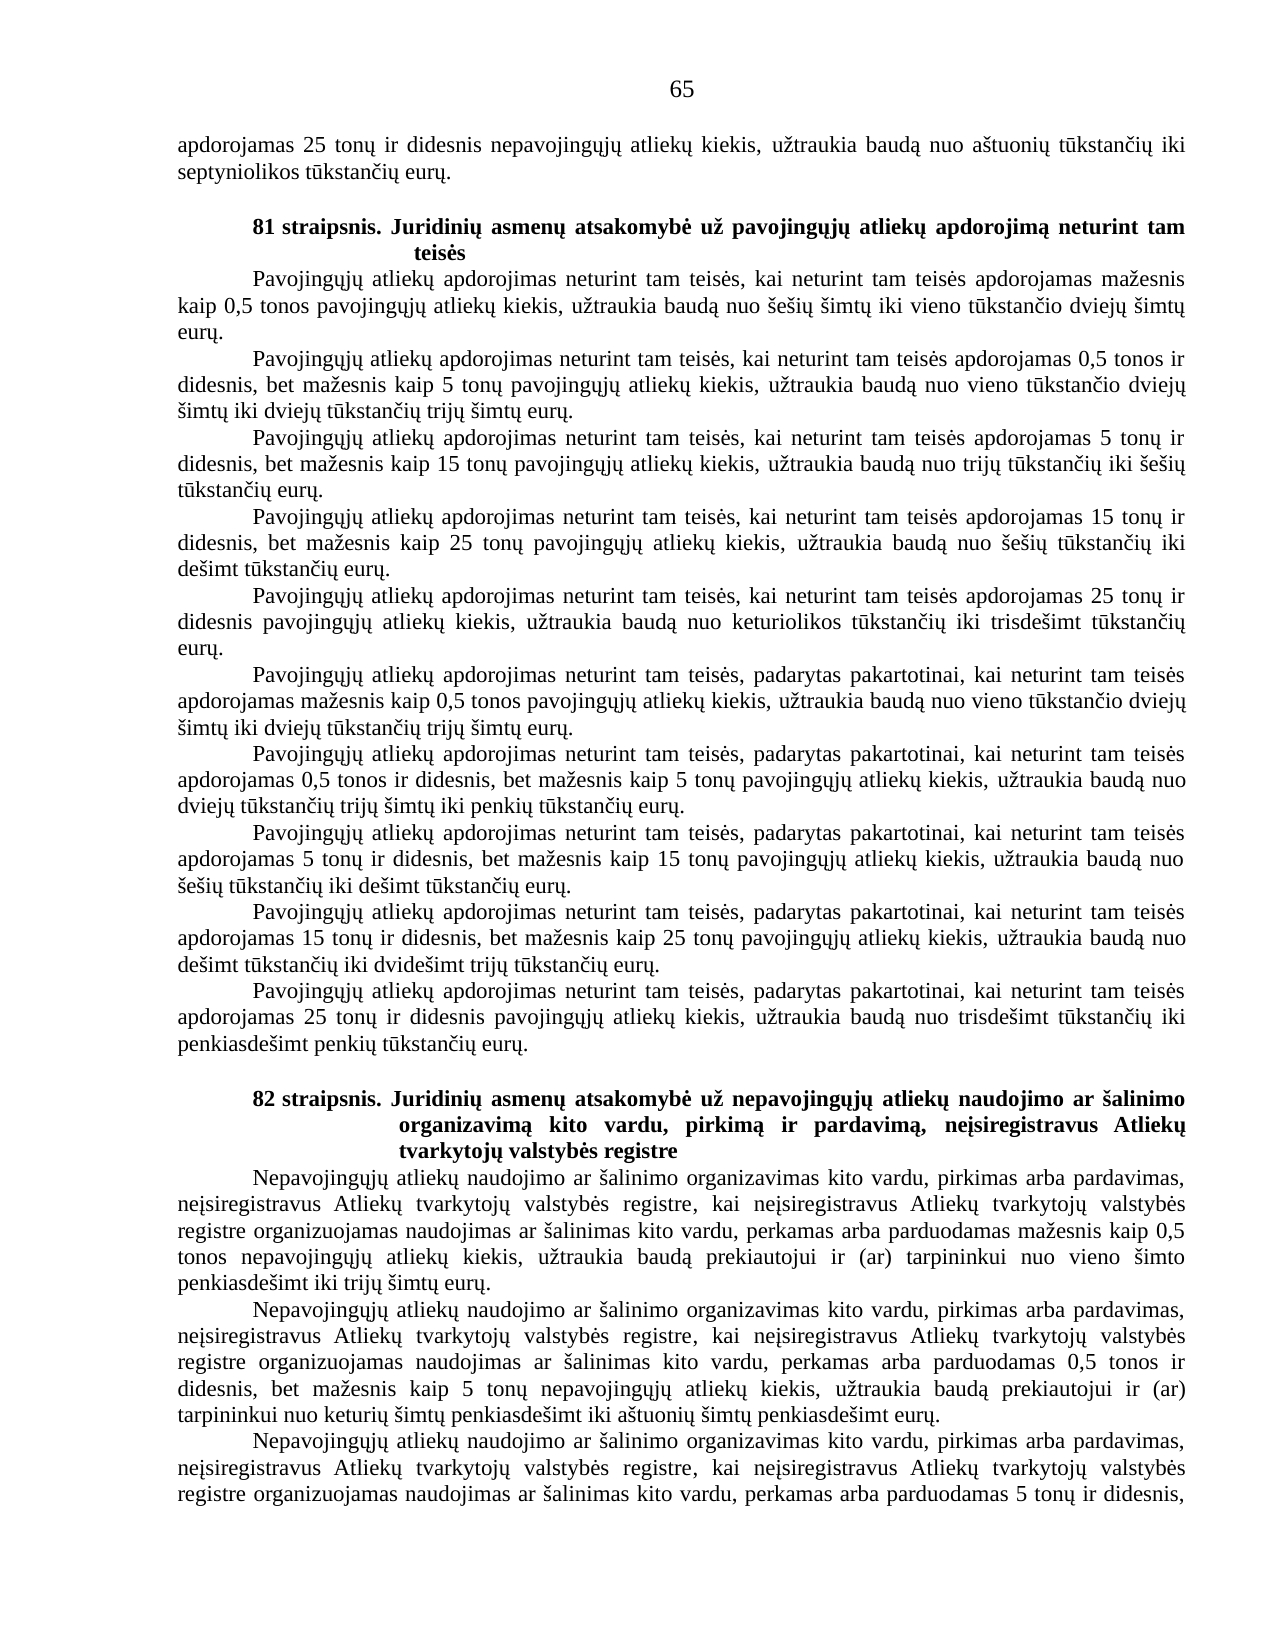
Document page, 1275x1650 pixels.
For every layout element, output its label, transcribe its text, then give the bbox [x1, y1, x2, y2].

text Pavojingųjų atliekų apdorojimas neturint tam teisės, padarytas pakartotinai, kai neturint tam teisės apdorojamas mažesnis kaip 0,5 tonos pavojingųjų atliekų kiekis, užtraukia baudą nuo vieno tūkstančio dviejų šimtų iki dviejų tūkstančių trijų šimtų eurų. [177, 661, 1186, 740]
text Pavojingųjų atliekų apdorojimas neturint tam teisės, kai neturint tam teisės apdorojamas 5 tonų ir didesnis, bet mažesnis kaip 15 tonų pavojingųjų atliekų kiekis, užtraukia baudą nuo trijų tūkstančių iki šešių tūkstančių eurų. [177, 424, 1186, 503]
text Pavojingųjų atliekų apdorojimas neturint tam teisės, padarytas pakartotinai, kai neturint tam teisės apdorojamas 25 tonų ir didesnis pavojingųjų atliekų kiekis, užtraukia baudą nuo trisdešimt tūkstančių iki penkiasdešimt penkių tūkstančių eurų. [177, 977, 1186, 1056]
text Nepavojingųjų atliekų naudojimo ar šalinimo organizavimas kito vardu, pirkimas arba pardavimas, neįsiregistravus Atliekų tvarkytojų valstybės registre, kai neįsiregistravus Atliekų tvarkytojų valstybės registre organizuojamas naudojimas ar šalinimas kito vardu, perkamas arba parduodamas 0,5 tonos ir didesnis, bet mažesnis kaip 5 tonų nepavojingųjų atliekų kiekis, užtraukia baudą prekiautojui ir (ar) tarpininkui nuo keturių šimtų penkiasdešimt iki aštuonių šimtų penkiasdešimt eurų. [177, 1296, 1186, 1427]
text Pavojingųjų atliekų apdorojimas neturint tam teisės, kai neturint tam teisės apdorojamas mažesnis kaip 0,5 tonos pavojingųjų atliekų kiekis, užtraukia baudą nuo šešių šimtų iki vieno tūkstančio dviejų šimtų eurų. [177, 266, 1186, 344]
text Nepavojingųjų atliekų naudojimo ar šalinimo organizavimas kito vardu, pirkimas arba pardavimas, neįsiregistravus Atliekų tvarkytojų valstybės registre, kai neįsiregistravus Atliekų tvarkytojų valstybės registre organizuojamas naudojimas ar šalinimas kito vardu, perkamas arba parduodamas 5 tonų ir didesnis, [177, 1427, 1186, 1507]
text Pavojingųjų atliekų apdorojimas neturint tam teisės, kai neturint tam teisės apdorojamas 0,5 tonos ir didesnis, bet mažesnis kaip 5 tonų pavojingųjų atliekų kiekis, užtraukia baudą nuo vieno tūkstančio dviejų šimtų iki dviejų tūkstančių trijų šimtų eurų. [177, 344, 1186, 424]
text 82 straipsnis. Juridinių asmenų atsakomybė už nepavojingųjų atliekų naudojimo ar šalinimo organizavimą kito vardu, pirkimą ir pardavimą, neįsiregistravus Atliekų tvarkytojų valstybės registre [252, 1085, 1186, 1164]
text Nepavojingųjų atliekų naudojimo ar šalinimo organizavimas kito vardu, pirkimas arba pardavimas, neįsiregistravus Atliekų tvarkytojų valstybės registre, kai neįsiregistravus Atliekų tvarkytojų valstybės registre organizuojamas naudojimas ar šalinimas kito vardu, perkamas arba parduodamas mažesnis kaip 0,5 tonos nepavojingųjų atliekų kiekis, užtraukia baudą prekiautojui ir (ar) tarpininkui nuo vieno šimto penkiasdešimt iki trijų šimtų eurų. [177, 1164, 1186, 1296]
text Pavojingųjų atliekų apdorojimas neturint tam teisės, padarytas pakartotinai, kai neturint tam teisės apdorojamas 5 tonų ir didesnis, bet mažesnis kaip 15 tonų pavojingųjų atliekų kiekis, užtraukia baudą nuo šešių tūkstančių iki dešimt tūkstančių eurų. [177, 819, 1186, 898]
text 81 straipsnis. Juridinių asmenų atsakomybė už pavojingųjų atliekų apdorojimą neturint tam teisės [252, 213, 1186, 266]
text Pavojingųjų atliekų apdorojimas neturint tam teisės, kai neturint tam teisės apdorojamas 25 tonų ir didesnis pavojingųjų atliekų kiekis, užtraukia baudą nuo keturiolikos tūkstančių iki trisdešimt tūkstančių eurų. [177, 582, 1186, 661]
text Pavojingųjų atliekų apdorojimas neturint tam teisės, padarytas pakartotinai, kai neturint tam teisės apdorojamas 0,5 tonos ir didesnis, bet mažesnis kaip 5 tonų pavojingųjų atliekų kiekis, užtraukia baudą nuo dviejų tūkstančių trijų šimtų iki penkių tūkstančių eurų. [177, 740, 1186, 819]
text apdorojamas 25 tonų ir didesnis nepavojingųjų atliekų kiekis, užtraukia baudą nuo aštuonių tūkstančių iki septyniolikos tūkstančių eurų. [177, 131, 1186, 184]
text Pavojingųjų atliekų apdorojimas neturint tam teisės, kai neturint tam teisės apdorojamas 15 tonų ir didesnis, bet mažesnis kaip 25 tonų pavojingųjų atliekų kiekis, užtraukia baudą nuo šešių tūkstančių iki dešimt tūkstančių eurų. [177, 503, 1186, 582]
text Pavojingųjų atliekų apdorojimas neturint tam teisės, padarytas pakartotinai, kai neturint tam teisės apdorojamas 15 tonų ir didesnis, bet mažesnis kaip 25 tonų pavojingųjų atliekų kiekis, užtraukia baudą nuo dešimt tūkstančių iki dvidešimt trijų tūkstančių eurų. [177, 898, 1186, 977]
